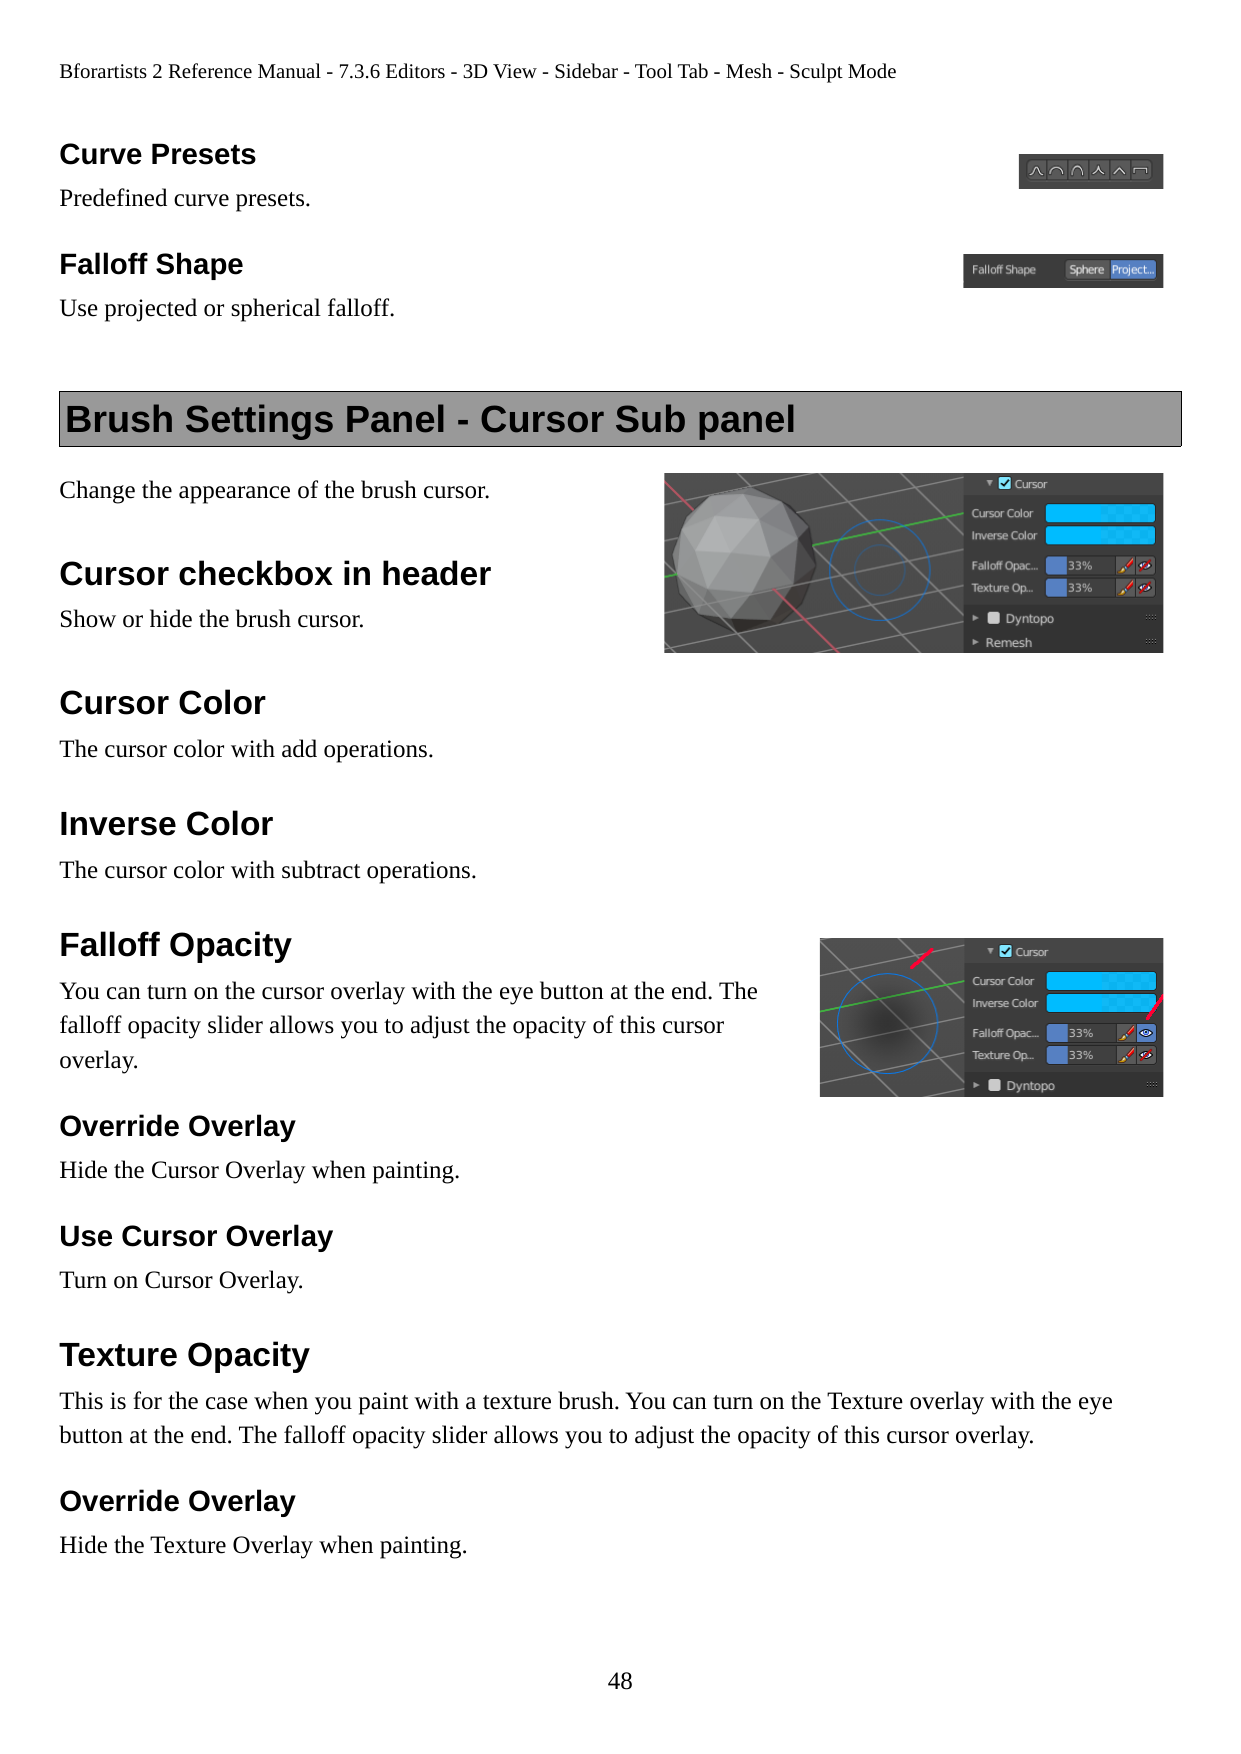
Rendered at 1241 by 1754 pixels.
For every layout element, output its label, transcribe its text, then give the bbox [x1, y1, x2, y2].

text Predefined curve presets. [59, 183, 1181, 212]
subtitle Override Overlay [59, 1109, 1181, 1142]
subtitle Cursor checkbox in header [59, 553, 664, 592]
text Turn on Cursor Overlay. [59, 1265, 1181, 1293]
picture [963, 254, 1164, 288]
subtitle Inverse Color [59, 804, 1181, 842]
text Hide the Texture Overlay when painting. [59, 1530, 1181, 1559]
text Hide the Cursor Overlay when painting. [59, 1155, 1181, 1184]
picture [664, 473, 1164, 653]
subtitle [1164, 553, 1181, 592]
subtitle Use Cursor Overlay [59, 1218, 1181, 1252]
text This is for the case when you paint with a texture brush. You can turn on the Texture overlay with the eye button at the end. The falloff opacity slider allows you to adjust the opacity of this cursor overlay. [59, 1386, 1181, 1449]
text The cursor color with add operations. [59, 734, 1181, 763]
picture [819, 938, 1164, 1097]
subtitle Texture Opacity [59, 1335, 1181, 1373]
picture [1018, 154, 1164, 189]
text The cursor color with subtract operations. [59, 855, 1181, 884]
subtitle Falloff Shape [59, 247, 1181, 280]
subtitle Falloff Opacity [59, 925, 1181, 963]
subtitle Cursor Color [59, 683, 1181, 721]
text Use projected or spherical falloff. [59, 293, 1181, 322]
text Change the appearance of the brush cursor. [59, 475, 664, 504]
subtitle Curve Presets [59, 137, 1181, 170]
subtitle Override Overlay [59, 1484, 1181, 1518]
text You can turn on the cursor overlay with the eye button at the end. The falloff opacity slider allows you to adjust the opacity of this cursor overlay. [59, 976, 819, 1074]
text Show or hide the brush cursor. [59, 604, 664, 633]
table_header Brush Settings Panel - Cursor Sub panel [60, 392, 1181, 446]
